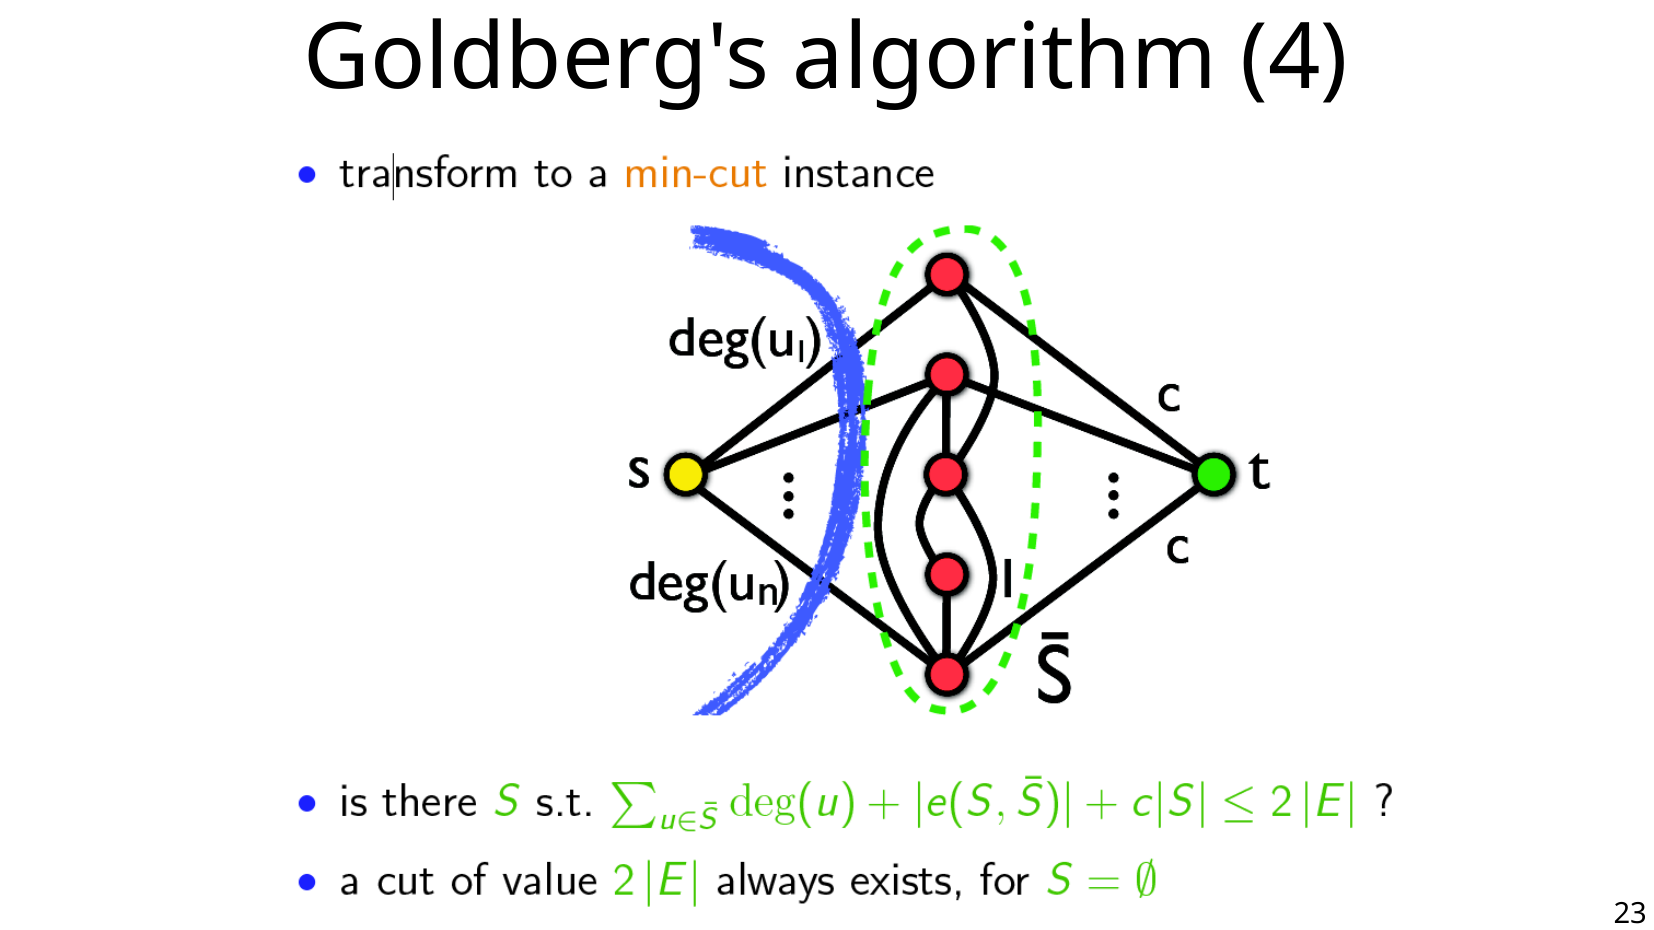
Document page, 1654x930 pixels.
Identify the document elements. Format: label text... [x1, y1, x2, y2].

picture [267, 127, 1452, 921]
title Goldberg's algorithm (4) [82, 1, 1571, 105]
